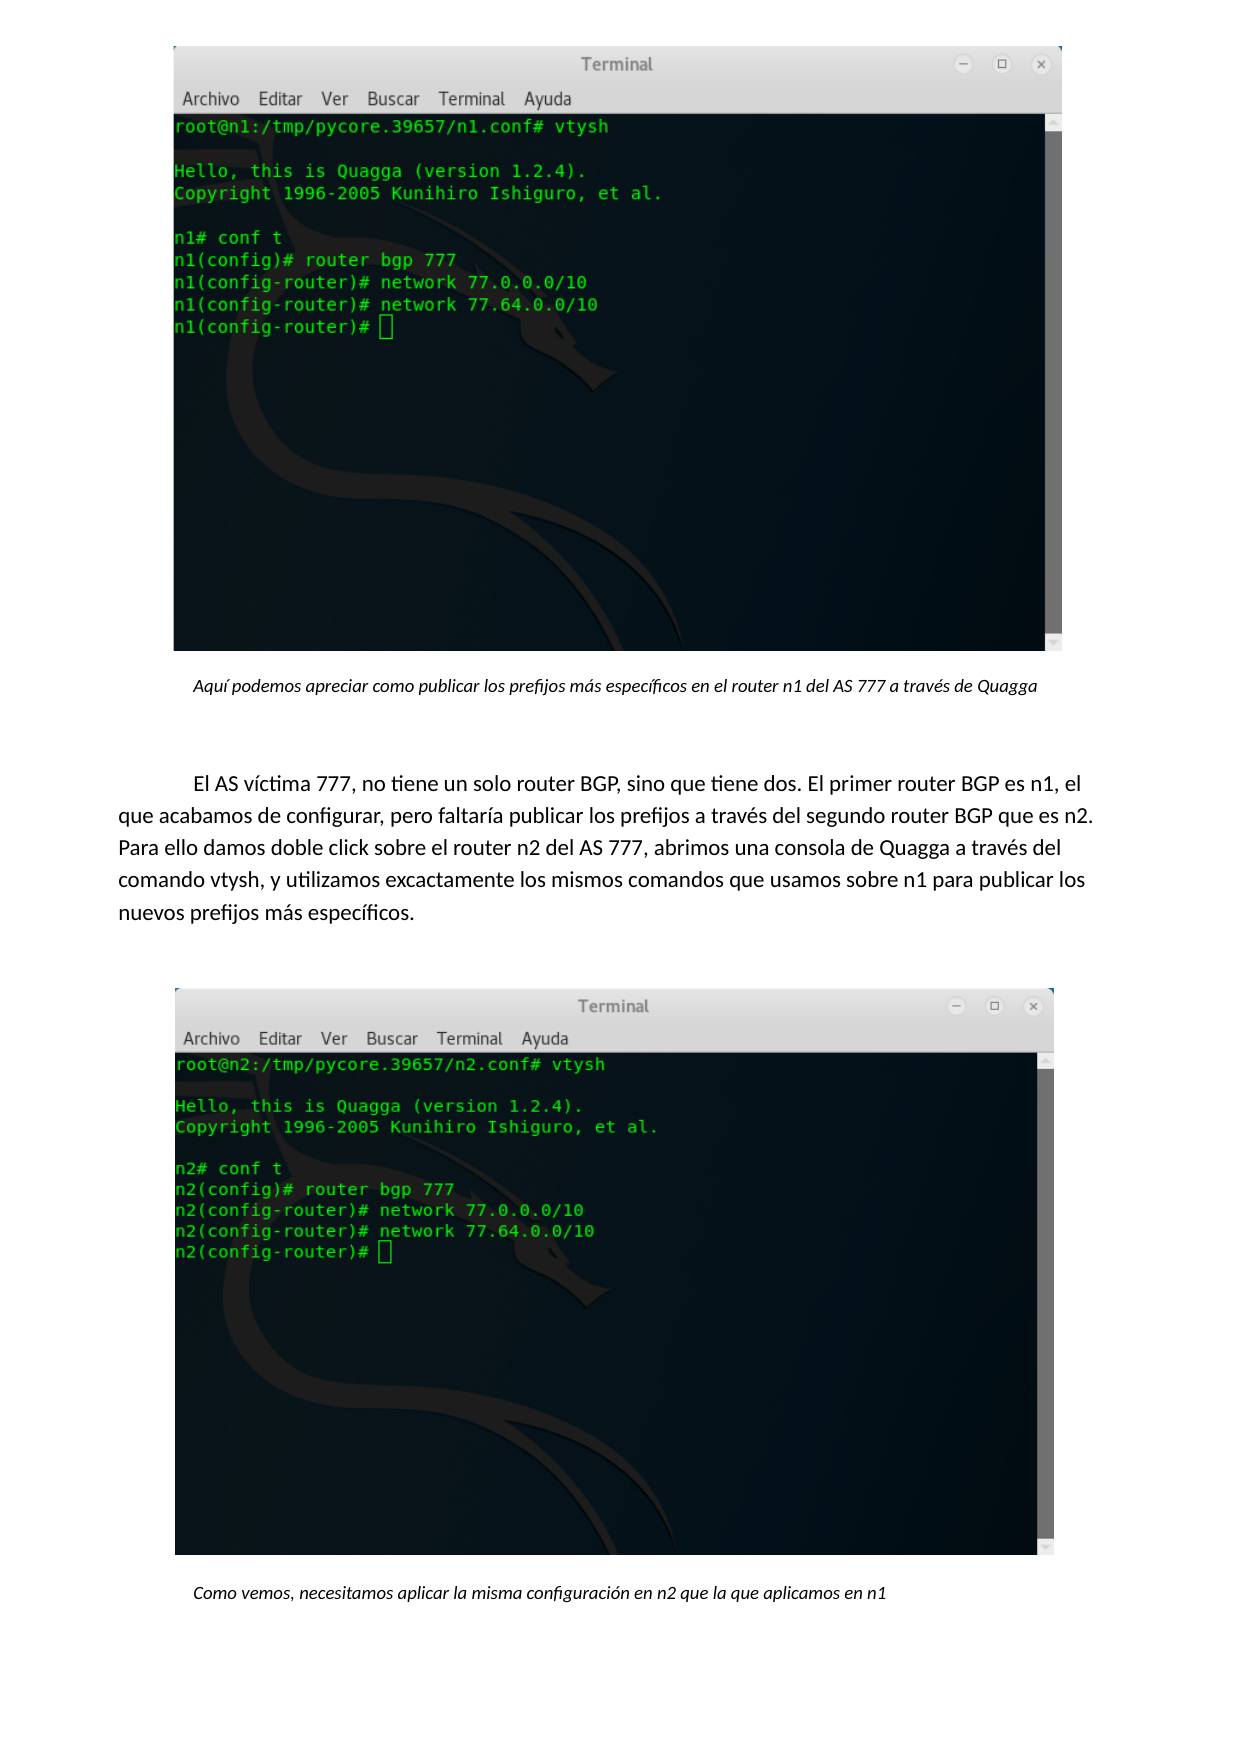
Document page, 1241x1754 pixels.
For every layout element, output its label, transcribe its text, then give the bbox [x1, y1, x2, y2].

text Aquí podemos apreciar como publicar los prefijos más específicos en el router n1 del AS 777 a través de Quagga [118, 648, 1122, 698]
text Como vemos, necesitamos aplicar la misma configuración en n2 que la que aplicamos en n1 [118, 1581, 1122, 1604]
picture [175, 988, 1054, 1555]
picture [173, 46, 1062, 651]
text El AS víctima 777, no tiene un solo router BGP, sino que tiene dos. El primer router BGP es n1, el que acabamos de configurar, pero faltaría publicar los prefijos a través del segundo router BGP que es n2. Para ello damos doble click sobre el router n2 del AS 777, abrimos una consola de Quagga a través del comando vtysh, y utilizamos excactamente los mismos comandos que usamos sobre n1 para publicar los nuevos prefijos más específicos. [118, 769, 1122, 926]
